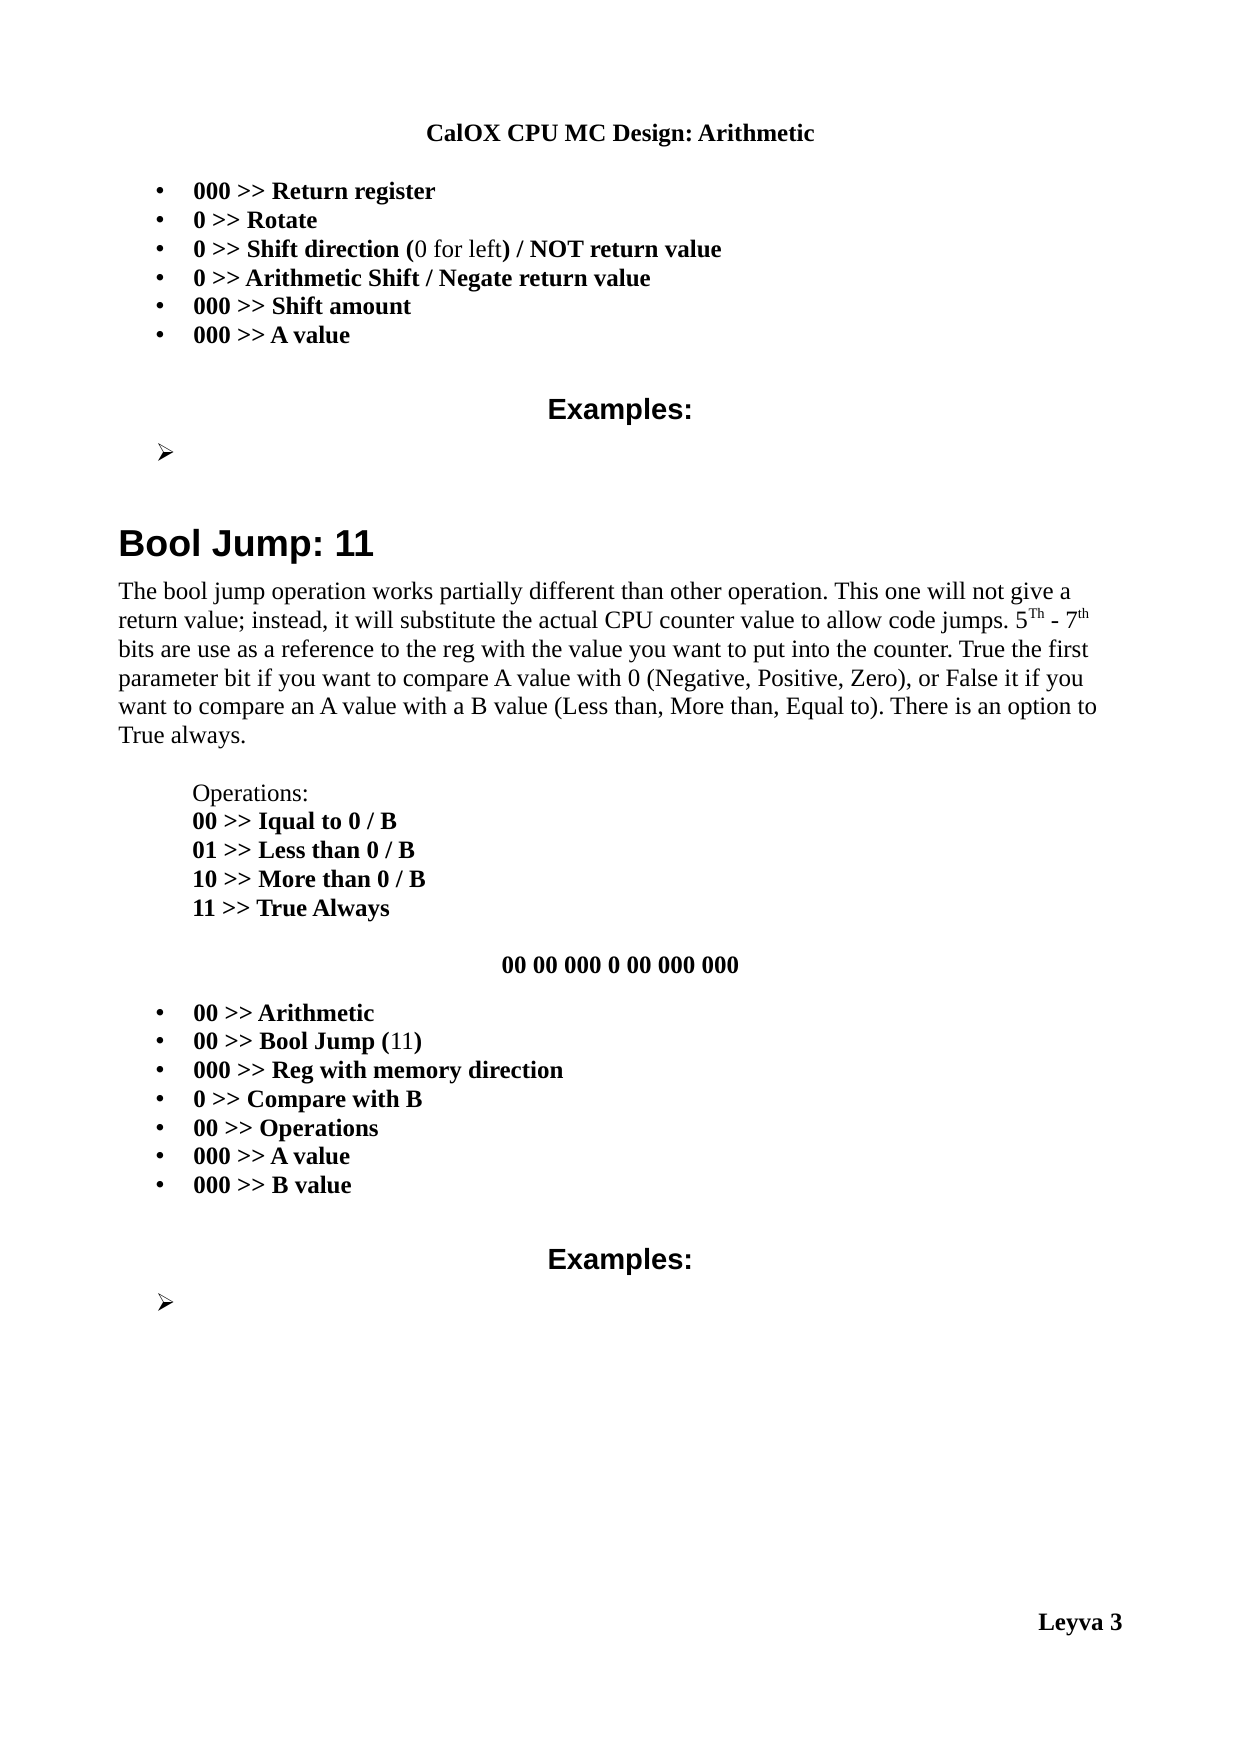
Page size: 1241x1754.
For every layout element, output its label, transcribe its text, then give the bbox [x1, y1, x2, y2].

text The bool jump operation works partially different than other operation. This one will not give a return value; instead, it will substitute the actual CPU counter value to allow code jumps. 5Th - 7th bits are use as a reference to the reg with the value you want to put into the counter. True the first parameter bit if you want to compare A value with 0 (Negative, Positive, Zero), or False it if you want to compare an A value with a B value (Less than, More than, Equal to). There is an option to True always. [118, 576, 1122, 749]
list 000 >> Shift amount [156, 291, 1122, 320]
list 000 >> Reg with memory direction [156, 1055, 1122, 1084]
list 00 >> Bool Jump (11) [156, 1026, 1122, 1055]
list 000 >> A value [156, 1141, 1122, 1170]
text 00 00 000 0 00 000 000 [118, 950, 1122, 979]
subtitle Examples: [118, 392, 1122, 426]
list 000 >> B value [156, 1170, 1122, 1199]
list 00 >> Arithmetic [156, 998, 1122, 1026]
text 00 >> Iqual to 0 / B [118, 806, 1122, 835]
list 0 >> Rotate [156, 205, 1122, 234]
list 000 >> A value [156, 320, 1122, 349]
list 0 >> Compare with B [156, 1084, 1122, 1113]
list 000 >> Return register [156, 176, 1122, 205]
text 11 >> True Always [118, 893, 1122, 921]
subtitle Examples: [118, 1242, 1122, 1276]
list 0 >> Arithmetic Shift / Negate return value [156, 263, 1122, 291]
text 01 >> Less than 0 / B [118, 835, 1122, 864]
list 0 >> Shift direction (0 for left) / NOT return value [156, 234, 1122, 263]
list 00 >> Operations [156, 1113, 1122, 1141]
text Operations: [118, 778, 1122, 806]
text 10 >> More than 0 / B [118, 864, 1122, 893]
subtitle Bool Jump: 11 [118, 521, 1122, 564]
